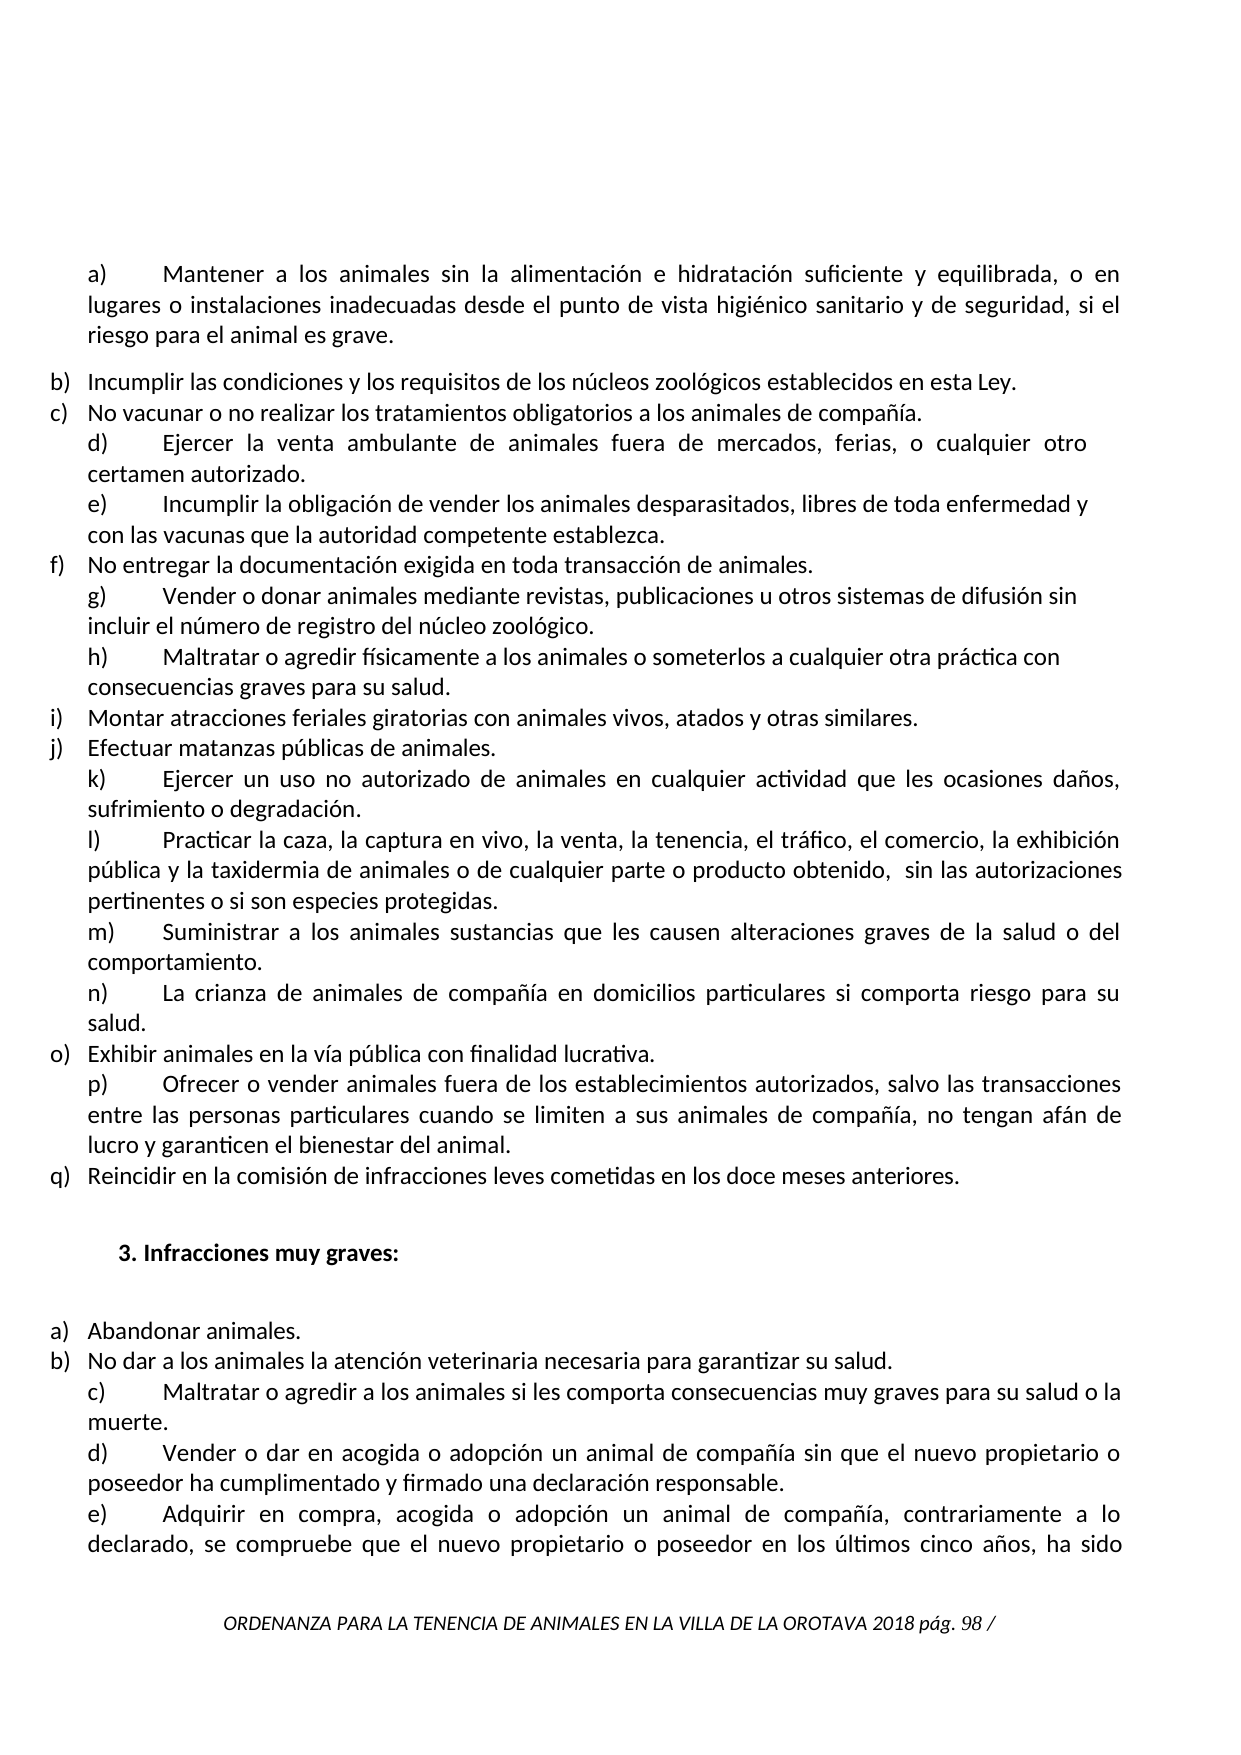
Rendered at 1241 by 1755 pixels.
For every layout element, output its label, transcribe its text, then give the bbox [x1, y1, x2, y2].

list Exhibir animales en la vía pública con finalidad lucrativa. [50, 1038, 1149, 1068]
list Incumplir la obligación de vender los animales desparasitados, libres de toda enfermedad y con las vacunas que la autoridad competente establezca. [87, 488, 1122, 549]
list Infracciones muy graves: [118, 1237, 1149, 1268]
list No vacunar o no realizar los tratamientos obligatorios a los animales de compañía. [50, 397, 1149, 427]
list Efectuar matanzas públicas de animales. [50, 733, 1149, 763]
list La crianza de animales de compañía en domicilios particulares si comporta riesgo para su salud. [87, 977, 1122, 1038]
list Abandonar animales. [50, 1315, 1149, 1346]
list Montar atracciones feriales giratorias con animales vivos, atados y otras similares. [50, 702, 1149, 733]
list No dar a los animales la atención veterinaria necesaria para garantizar su salud. [50, 1346, 1149, 1376]
list Vender o donar animales mediante revistas, publicaciones u otros sistemas de difusión sin incluir el número de registro del núcleo zoológico. [87, 580, 1122, 641]
list Practicar la caza, la captura en vivo, la venta, la tenencia, el tráfico, el comercio, la exhibición pública y la taxidermia de animales o de cualquier parte o producto obtenido, sin las autorizaciones pertinentes o si son especies protegidas. [87, 824, 1123, 916]
list Suministrar a los animales sustancias que les causen alteraciones graves de la salud o del comportamiento. [87, 916, 1123, 977]
list Vender o dar en acogida o adopción un animal de compañía sin que el nuevo propietario o poseedor ha cumplimentado y firmado una declaración responsable. [87, 1437, 1122, 1498]
list Incumplir las condiciones y los requisitos de los núcleos zoológicos establecidos en esta Ley. [50, 366, 1149, 397]
list Maltratar o agredir físicamente a los animales o someterlos a cualquier otra práctica con consecuencias graves para su salud. [87, 641, 1122, 702]
list Ejercer un uso no autorizado de animales en cualquier actividad que les ocasiones daños, sufrimiento o degradación. [87, 763, 1122, 824]
list No entregar la documentación exigida en toda transacción de animales. [50, 549, 1149, 580]
list Maltratar o agredir a los animales si les comporta consecuencias muy graves para su salud o la muerte. [87, 1376, 1122, 1437]
list Mantener a los animales sin la alimentación e hidratación suficiente y equilibrada, o en lugares o instalaciones inadecuadas desde el punto de vista higiénico sanitario y de seguridad, si el riesgo para el animal es grave. [87, 258, 1122, 350]
list Reincidir en la comisión de infracciones leves cometidas en los doce meses anteriores. [50, 1160, 1149, 1190]
list Adquirir en compra, acogida o adopción un animal de compañía, contrariamente a lo declarado, se compruebe que el nuevo propietario o poseedor en los últimos cinco años, ha sido [87, 1498, 1122, 1559]
list Ejercer la venta ambulante de animales fuera de mercados, ferias, o cualquier otro certamen autorizado. [87, 427, 1122, 488]
list Ofrecer o vender animales fuera de los establecimientos autorizados, salvo las transacciones entre las personas particulares cuando se limiten a sus animales de compañía, no tengan afán de lucro y garanticen el bienestar del animal. [87, 1068, 1123, 1160]
